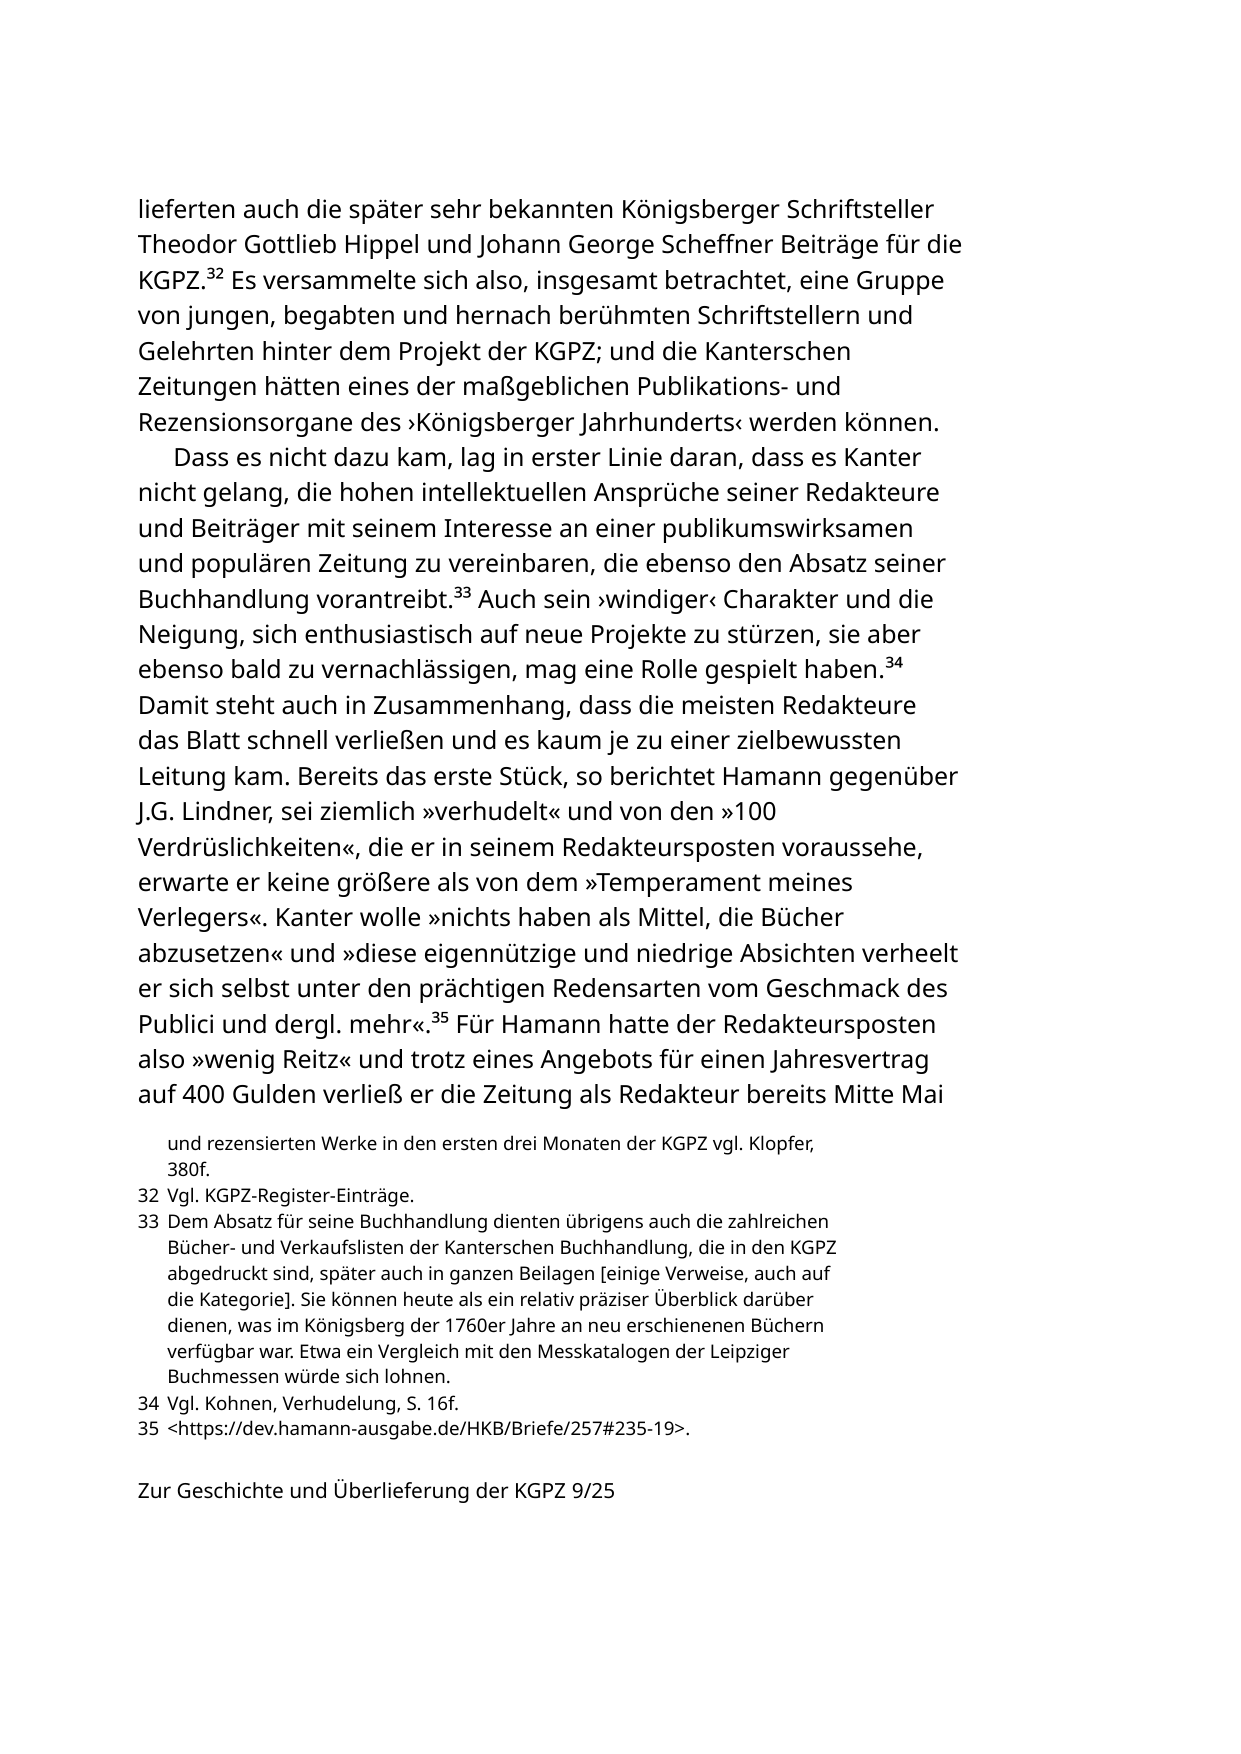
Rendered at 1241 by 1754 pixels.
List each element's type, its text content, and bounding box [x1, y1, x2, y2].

text und rezensierten Werke in den ersten drei Monaten der KGPZ vgl. Klopfer, 380f. [138, 1130, 846, 1182]
text lieferten auch die später sehr bekannten Königsberger Schriftsteller Theodor Gottlieb Hippel und Johann George Scheffner Beiträge für die KGPZ. Es versammelte sich also, insgesamt betrachtet, eine Gruppe von jungen, begabten und hernach berühmten Schriftstellern und Gelehrten hinter dem Projekt der KGPZ; und die Kanterschen Zeitungen hätten eines der maßgeblichen Publikations- und Rezensionsorgane des ›Königsberger Jahrhunderts‹ werden können. [138, 190, 964, 438]
text <https://dev.hamann-ausgabe.de/HKB/Briefe/257#235-19>. [138, 1415, 846, 1441]
text Vgl. Kohnen, Verhudelung, S. 16f. [138, 1389, 846, 1415]
text Dass es nicht dazu kam, lag in erster Linie daran, dass es Kanter nicht gelang, die hohen intellektuellen Ansprüche seiner Redakteure und Beiträger mit seinem Interesse an einer publikumswirksamen und populären Zeitung zu vereinbaren, die ebenso den Absatz seiner Buchhandlung vorantreibt. Auch sein ›windiger‹ Charakter und die Neigung, sich enthusiastisch auf neue Projekte zu stürzen, sie aber ebenso bald zu vernachlässigen, mag eine Rolle gespielt haben. Damit steht auch in Zusammenhang, dass die meisten Redakteure das Blatt schnell verließen und es kaum je zu einer zielbewussten Leitung kam. Bereits das erste Stück, so berichtet Hamann gegenüber J.G. Lindner, sei ziemlich »verhudelt« und von den »100 Verdrüslichkeiten«, die er in seinem Redakteursposten voraussehe, erwarte er keine größere als von dem »Temperament meines Verlegers«. Kanter wolle »nichts haben als Mittel, die Bücher abzusetzen« und »diese eigennützige und niedrige Absichten verheelt er sich selbst unter den prächtigen Redensarten vom Geschmack des Publici und dergl. mehr«. Für Hamann hatte der Redakteursposten also »wenig Reitz« und trotz eines Angebots für einen Jahresvertrag auf 400 Gulden verließ er die Zeitung als Redakteur bereits Mitte Mai 1764. [138, 438, 964, 1111]
text Vgl. KGPZ-Register-Einträge. [138, 1182, 846, 1208]
text Dem Absatz für seine Buchhandlung dienten übrigens auch die zahlreichen Bücher- und Verkaufslisten der Kanterschen Buchhandlung, die in den KGPZ abgedruckt sind, später auch in ganzen Beilagen [einige Verweise, auch auf die Kategorie]. Sie können heute als ein relativ präziser Überblick darüber dienen, was im Königsberg der 1760er Jahre an neu erschienenen Büchern verfügbar war. Etwa ein Vergleich mit den Messkatalogen der Leipziger Buchmessen würde sich lohnen. [138, 1208, 846, 1389]
